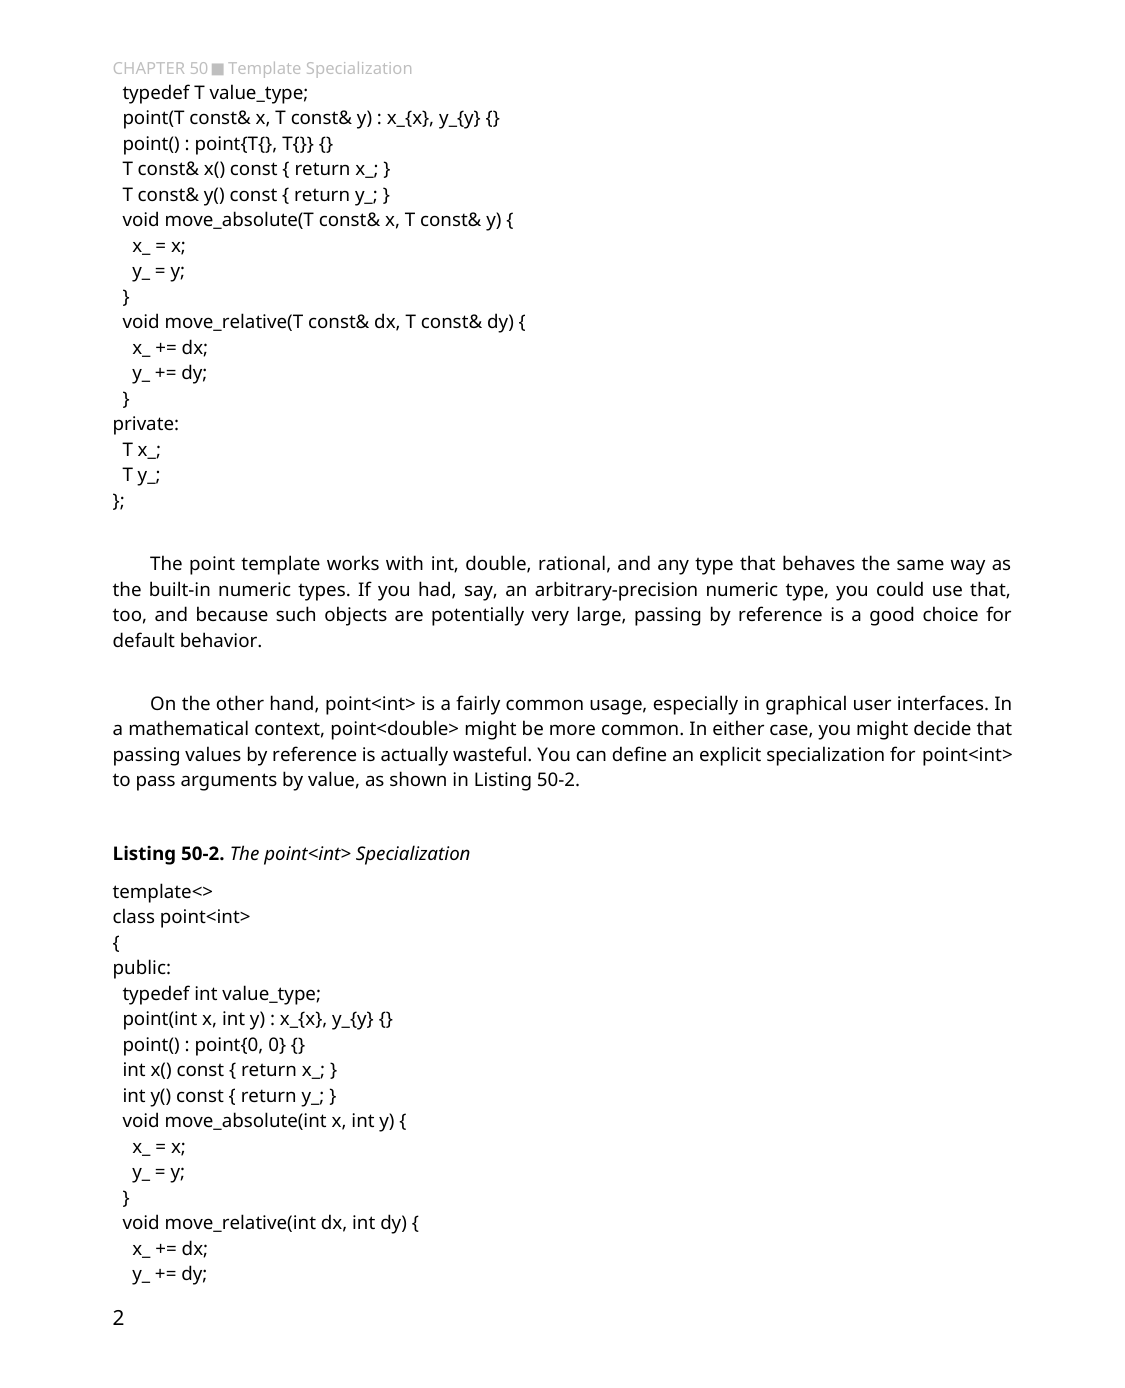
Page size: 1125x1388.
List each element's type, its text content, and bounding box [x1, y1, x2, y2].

text class point<int> [112, 903, 1012, 929]
text int y() const { return y_; } [112, 1082, 1012, 1108]
text void move_absolute(int x, int y) { [112, 1108, 1012, 1133]
text Listing 50-2. The point<int> Specialization [112, 840, 1012, 865]
text } [112, 385, 1012, 411]
text The point template works with int, double, rational, and any type that behaves the same way as the built-in numeric types. If you had, say, an arbitrary-precision numeric type, you could use that, too, and because such objects are potentially very large, passing by reference is a good choice for default behavior. [112, 550, 1012, 652]
text T const& y() const { return y_; } [112, 181, 1012, 207]
text void move_relative(T const& dx, T const& dy) { [112, 309, 1012, 334]
text x_ = x; [112, 1133, 1012, 1159]
text template<> [112, 878, 1012, 903]
text }; [112, 487, 1012, 513]
text T const& x() const { return x_; } [112, 156, 1012, 181]
text } [112, 283, 1012, 309]
text private: [112, 411, 1012, 436]
text T y_; [112, 462, 1012, 487]
text x_ += dx; [112, 334, 1012, 360]
text y_ += dy; [112, 1261, 1012, 1286]
text y_ = y; [112, 1159, 1012, 1184]
text point() : point{0, 0} {} [112, 1031, 1012, 1057]
text point(T const& x, T const& y) : x_{x}, y_{y} {} [112, 104, 1012, 130]
text public: [112, 954, 1012, 980]
text x_ += dx; [112, 1235, 1012, 1261]
text point() : point{T{}, T{}} {} [112, 130, 1012, 156]
text x_ = x; [112, 232, 1012, 258]
text void move_relative(int dx, int dy) { [112, 1210, 1012, 1235]
text void move_absolute(T const& x, T const& y) { [112, 207, 1012, 232]
text typedef T value_type; [112, 79, 1012, 104]
text { [112, 929, 1012, 954]
text typedef int value_type; [112, 980, 1012, 1006]
text T x_; [112, 436, 1012, 462]
text On the other hand, point<int> is a fairly common usage, especially in graphical user interfaces. In a mathematical context, point<double> might be more common. In either case, you might decide that passing values by reference is actually wasteful. You can define an explicit specialization for point<int> to pass arguments by value, as shown in Listing 50-2. [112, 690, 1012, 792]
text int x() const { return x_; } [112, 1057, 1012, 1082]
text } [112, 1184, 1012, 1210]
text point(int x, int y) : x_{x}, y_{y} {} [112, 1006, 1012, 1031]
text y_ += dy; [112, 360, 1012, 385]
text y_ = y; [112, 258, 1012, 283]
